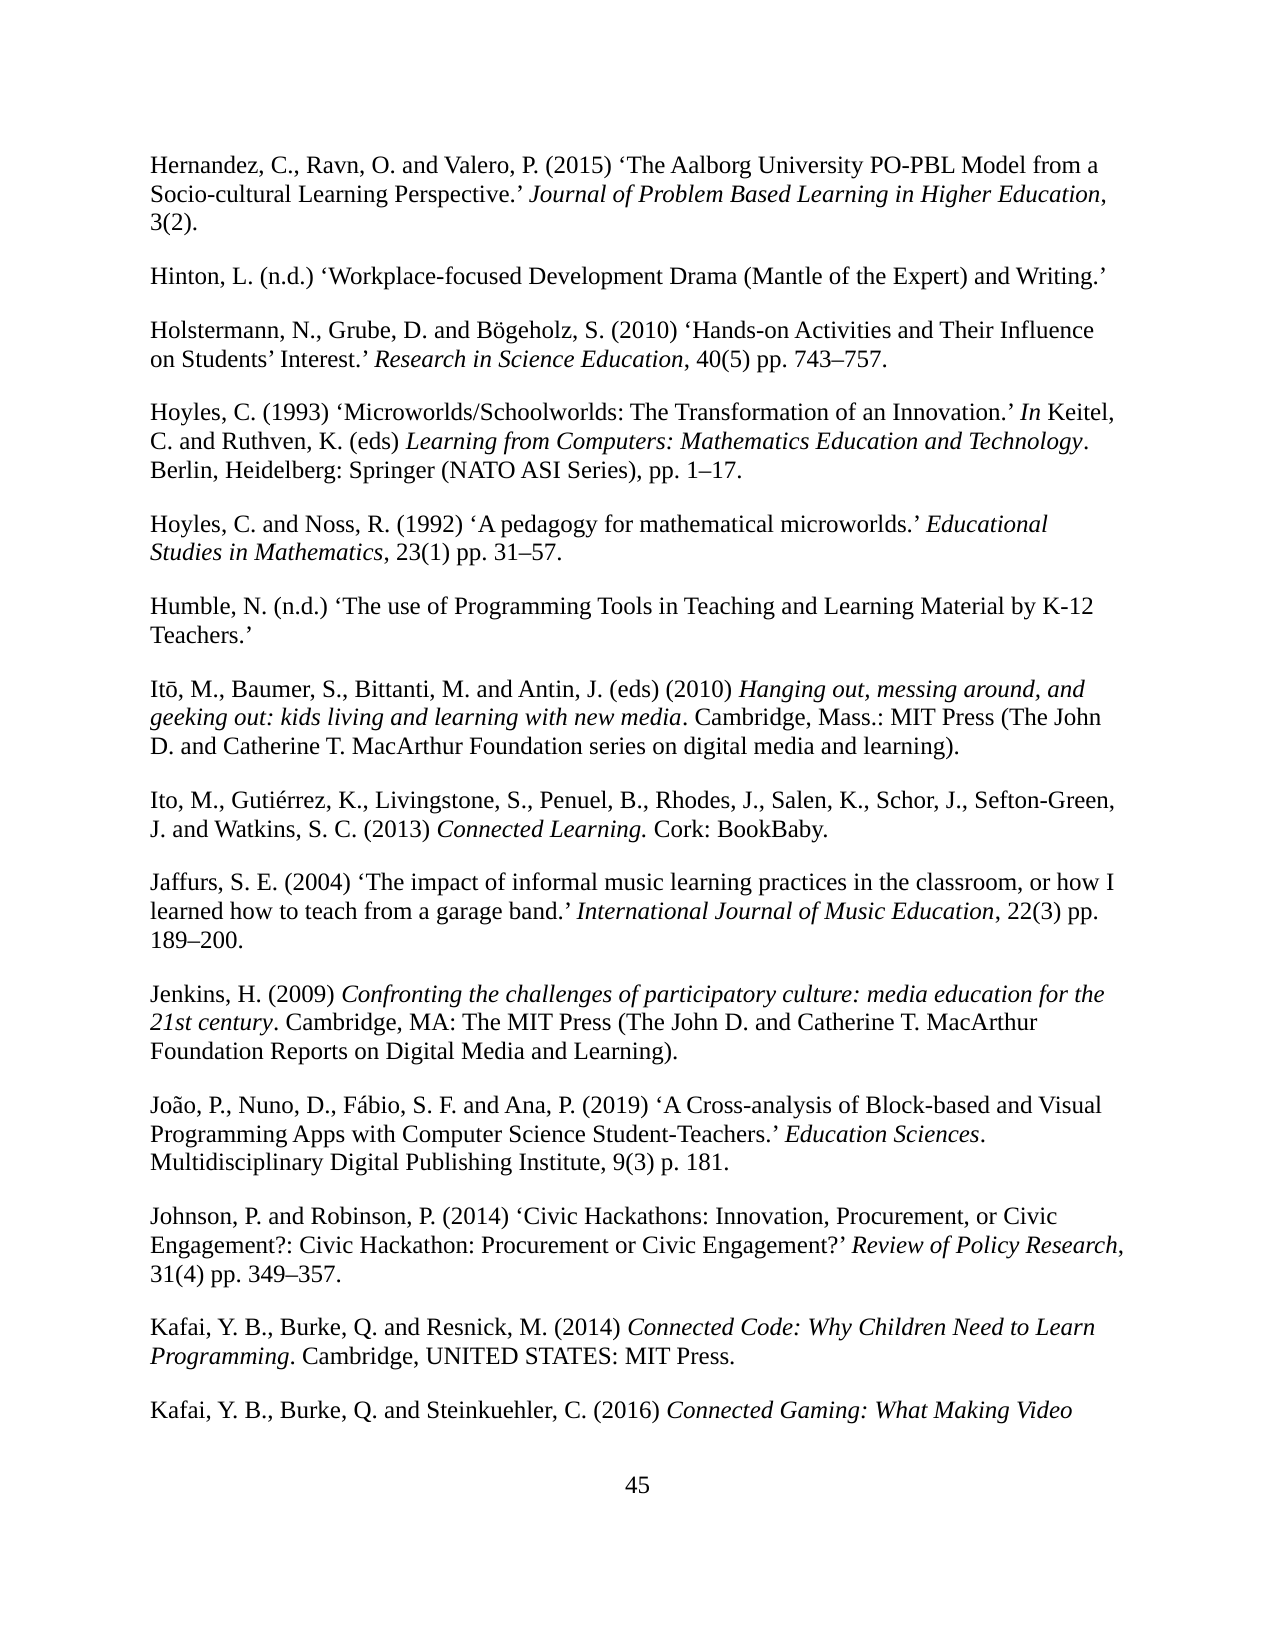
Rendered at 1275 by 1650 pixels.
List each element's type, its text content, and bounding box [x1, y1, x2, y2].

text Hinton, L. (n.d.) ‘Workplace-focused Development Drama (Mantle of the Expert) and Writing.’ [150, 261, 1125, 290]
text Hernandez, C., Ravn, O. and Valero, P. (2015) ‘The Aalborg University PO-PBL Model from a Socio-cultural Learning Perspective.’ Journal of Problem Based Learning in Higher Education, 3(2). [150, 150, 1125, 236]
text Hoyles, C. and Noss, R. (1992) ‘A pedagogy for mathematical microworlds.’ Educational Studies in Mathematics, 23(1) pp. 31–57. [150, 509, 1125, 566]
text Kafai, Y. B., Burke, Q. and Steinkuehler, C. (2016) Connected Gaming: What Making Video [150, 1395, 1125, 1424]
text João, P., Nuno, D., Fábio, S. F. and Ana, P. (2019) ‘A Cross-analysis of Block-based and Visual Programming Apps with Computer Science Student-Teachers.’ Education Sciences. Multidisciplinary Digital Publishing Institute, 9(3) p. 181. [150, 1090, 1125, 1176]
text Johnson, P. and Robinson, P. (2014) ‘Civic Hackathons: Innovation, Procurement, or Civic Engagement?: Civic Hackathon: Procurement or Civic Engagement?’ Review of Policy Research, 31(4) pp. 349–357. [150, 1201, 1125, 1287]
text Hoyles, C. (1993) ‘Microworlds/Schoolworlds: The Transformation of an Innovation.’ In Keitel, C. and Ruthven, K. (eds) Learning from Computers: Mathematics Education and Technology. Berlin, Heidelberg: Springer (NATO ASI Series), pp. 1–17. [150, 397, 1125, 484]
text Itō, M., Baumer, S., Bittanti, M. and Antin, J. (eds) (2010) Hanging out, messing around, and geeking out: kids living and learning with new media. Cambridge, Mass.: MIT Press (The John D. and Catherine T. MacArthur Foundation series on digital media and learning). [150, 674, 1125, 760]
text Jaffurs, S. E. (2004) ‘The impact of informal music learning practices in the classroom, or how I learned how to teach from a garage band.’ International Journal of Music Education, 22(3) pp. 189–200. [150, 867, 1125, 954]
text Kafai, Y. B., Burke, Q. and Resnick, M. (2014) Connected Code: Why Children Need to Learn Programming. Cambridge, UNITED STATES: MIT Press. [150, 1312, 1125, 1370]
text Humble, N. (n.d.) ‘The use of Programming Tools in Teaching and Learning Material by K-12 Teachers.’ [150, 591, 1125, 649]
text Ito, M., Gutiérrez, K., Livingstone, S., Penuel, B., Rhodes, J., Salen, K., Schor, J., Sefton-Green, J. and Watkins, S. C. (2013) Connected Learning. Cork: BookBaby. [150, 785, 1125, 842]
text Holstermann, N., Grube, D. and Bögeholz, S. (2010) ‘Hands-on Activities and Their Influence on Students’ Interest.’ Research in Science Education, 40(5) pp. 743–757. [150, 315, 1125, 372]
text Jenkins, H. (2009) Confronting the challenges of participatory culture: media education for the 21st century. Cambridge, MA: The MIT Press (The John D. and Catherine T. MacArthur Foundation Reports on Digital Media and Learning). [150, 979, 1125, 1065]
